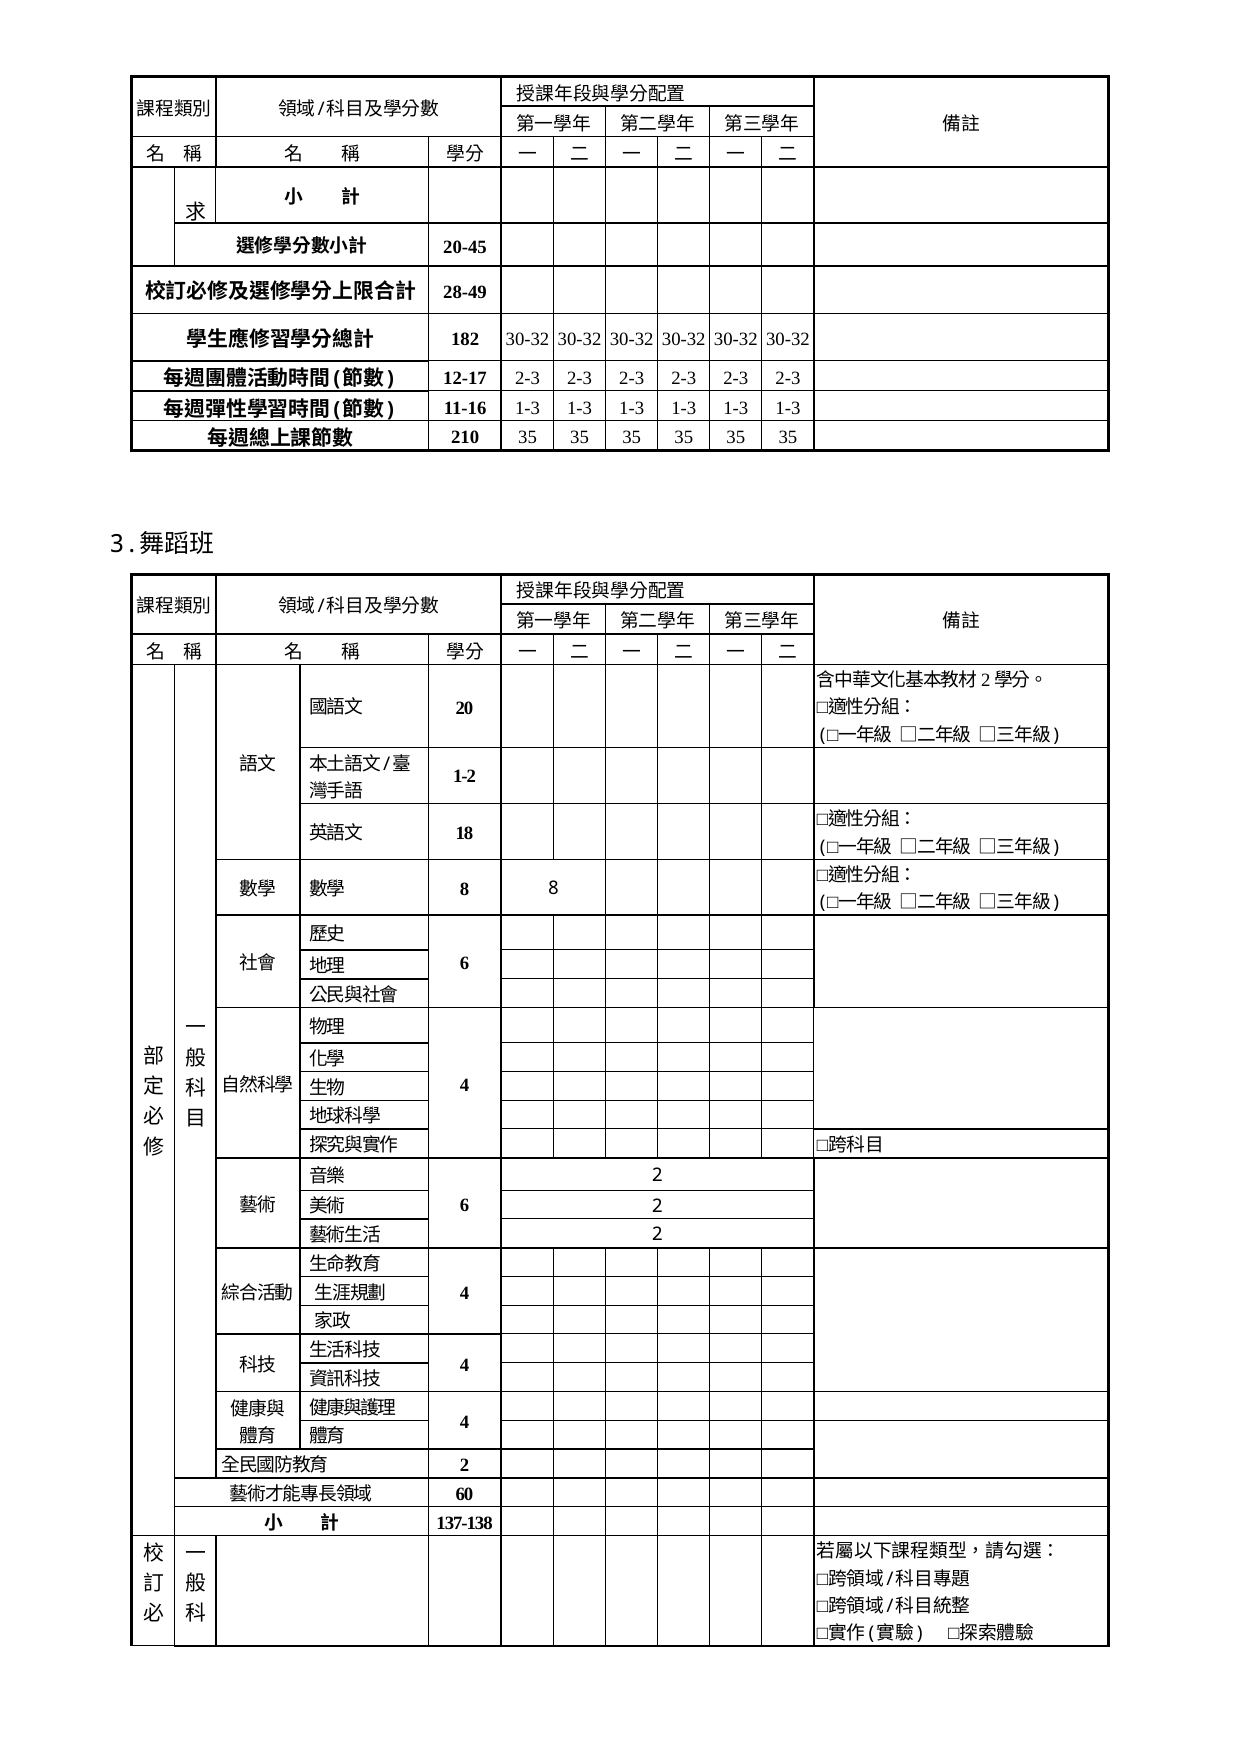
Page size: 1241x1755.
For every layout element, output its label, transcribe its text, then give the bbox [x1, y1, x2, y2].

table_cell 學分 [429, 635, 500, 663]
table_cell 校訂必 [133, 1536, 174, 1645]
table_cell [554, 1479, 605, 1506]
table_cell 小 計 [216, 168, 428, 222]
table_cell 自然科學 [217, 1008, 299, 1157]
table_cell [815, 168, 1107, 222]
table_cell [710, 1249, 761, 1276]
table_cell [710, 1306, 761, 1333]
table_cell [658, 950, 709, 978]
table_cell 第一學年 [502, 605, 605, 633]
table_cell [554, 950, 605, 978]
table_cell 8 [502, 860, 605, 914]
table_cell □適性分組： (□一年級 □二年級 □三年級) [815, 860, 1107, 914]
table_cell 一 [710, 635, 761, 663]
table_cell 一 [502, 137, 553, 166]
table_cell [554, 224, 605, 265]
table_cell 藝術 [217, 1159, 299, 1247]
table_cell [429, 168, 500, 222]
table_cell [502, 1363, 553, 1391]
table_cell 健康與 體育 [217, 1392, 299, 1448]
table_cell [762, 1536, 813, 1645]
table_cell 體育 [301, 1421, 428, 1448]
table_cell [815, 1159, 1107, 1247]
table_cell [606, 1101, 657, 1128]
table_cell 含中華文化基本教材2 學分。 □適性分組： (□一年級 □二年級 □三年級) [815, 665, 1107, 747]
table_cell [762, 1306, 813, 1333]
table_cell [502, 1101, 553, 1128]
table_cell [658, 168, 709, 222]
table_cell [762, 1072, 813, 1099]
table_cell [815, 748, 1107, 802]
table_cell 選修學分數小計 [175, 224, 428, 265]
table_cell [658, 1072, 709, 1099]
table_cell □跨科目 [814, 1130, 1107, 1157]
table_cell [762, 748, 813, 802]
text 3.舞蹈班 [109, 524, 1181, 560]
table_cell [710, 1536, 761, 1645]
table_cell [658, 267, 709, 313]
table_cell 11-16 [429, 391, 500, 419]
table_cell 1-3 [658, 391, 709, 419]
table_cell 第二學年 [606, 107, 709, 136]
table_cell 全民國防教育 [217, 1450, 428, 1477]
table_cell 一 [606, 137, 657, 166]
table_header 領域/科目及學分數 [217, 576, 500, 633]
table_cell [502, 267, 553, 313]
table_cell 英語文 [301, 804, 428, 858]
table_cell 藝術生活 [301, 1220, 428, 1247]
table_cell [658, 1536, 709, 1645]
table_cell 公民與社會 [301, 980, 428, 1007]
table_cell [762, 979, 813, 1007]
table_cell [815, 391, 1107, 419]
table_cell [554, 979, 605, 1007]
table_cell [658, 748, 709, 802]
table_cell [606, 1334, 657, 1362]
table_cell 20 [429, 665, 500, 747]
table_cell 特殊需求領域 [175, 168, 215, 222]
table_cell 小 計 [175, 1507, 428, 1534]
table_cell 地球科學 [301, 1101, 428, 1128]
table_cell 地理 [301, 951, 428, 978]
table_cell 化學 [301, 1044, 428, 1071]
table_cell [762, 1249, 813, 1276]
table_cell 資訊科技 [301, 1364, 428, 1391]
table_cell □適性分組： (□一年級 □二年級 □三年級) [815, 804, 1107, 858]
table_cell [658, 1507, 709, 1534]
table_cell [658, 1334, 709, 1362]
table_cell 2 [502, 1191, 813, 1218]
table_cell 若屬以下課程類型，請勾選： □跨領域/科目專題 □跨領域/科目統整 □實作(實驗) □探索體驗 [815, 1536, 1107, 1645]
table_cell [502, 1277, 553, 1304]
table_cell 歷史 [301, 916, 428, 949]
table_cell [710, 860, 761, 914]
table_cell 二 [762, 635, 813, 663]
table_cell 學分 [429, 137, 500, 166]
table_cell [658, 1392, 709, 1419]
table_cell 1-3 [710, 391, 761, 419]
table_cell [554, 1507, 605, 1534]
table_cell [658, 1479, 709, 1506]
table_cell 音樂 [301, 1159, 428, 1189]
table_cell [762, 1008, 813, 1042]
table_cell [554, 168, 605, 222]
table_cell [762, 916, 813, 949]
table_cell 35 [762, 421, 813, 449]
table_cell [606, 1043, 657, 1071]
table_cell 一 [710, 137, 761, 166]
table_cell 4 [429, 1335, 500, 1391]
table_cell [710, 1392, 761, 1419]
table_header 備註 [815, 78, 1107, 166]
table_header 備註 [815, 576, 1107, 663]
table_cell 1-3 [554, 391, 605, 419]
table_cell 藝術才能專長領域 [175, 1479, 428, 1506]
table_cell [658, 1363, 709, 1391]
table_cell 一般科目 [175, 665, 215, 1477]
table_cell [815, 1421, 1107, 1477]
table_cell 30-32 [606, 314, 657, 360]
table_cell [554, 267, 605, 313]
table_cell [554, 1536, 605, 1645]
table_cell 名 稱 [133, 635, 215, 663]
table_cell [762, 1101, 813, 1128]
table_cell [762, 224, 813, 265]
table_cell [710, 1479, 761, 1506]
table_cell [762, 168, 813, 222]
table_cell [815, 421, 1107, 449]
table_cell [762, 1421, 813, 1448]
table_cell [658, 1101, 709, 1128]
table_cell 二 [658, 635, 709, 663]
table_cell [502, 1334, 553, 1362]
table_cell 1-3 [762, 391, 813, 419]
table_cell [606, 916, 657, 949]
table_cell [502, 1421, 553, 1448]
table_cell 名 稱 [217, 635, 428, 663]
table_cell [815, 224, 1107, 265]
table_cell 國語文 [301, 665, 428, 747]
table_cell 2-3 [658, 361, 709, 390]
table_cell 二 [658, 137, 709, 166]
table_cell [710, 665, 761, 747]
table_cell [554, 1421, 605, 1448]
table_cell 名 稱 [217, 137, 428, 166]
table_cell [658, 1450, 709, 1477]
table_cell [658, 1249, 709, 1276]
table_cell 一 [502, 635, 553, 663]
table_cell [815, 916, 1107, 1007]
table_cell [606, 1008, 657, 1042]
table_cell [502, 1249, 553, 1276]
table_cell 35 [658, 421, 709, 449]
table_cell [710, 224, 761, 265]
table_cell 一 [606, 635, 657, 663]
table_cell [710, 1129, 761, 1157]
table_cell 每週彈性學習時間(節數) [133, 392, 428, 419]
table_cell 6 [429, 1159, 500, 1247]
table_cell [502, 168, 553, 222]
table_cell [710, 1043, 761, 1071]
table_cell [606, 1072, 657, 1099]
table_cell [554, 1277, 605, 1304]
table_cell 18 [429, 804, 500, 858]
table_cell [710, 950, 761, 978]
table_cell [762, 950, 813, 978]
table_cell 6 [429, 916, 500, 1007]
table_cell 本土語文/臺灣手語 [301, 748, 428, 802]
table_header 授課年段與學分配置 [502, 78, 813, 105]
table_cell [606, 1306, 657, 1333]
table_cell [762, 860, 813, 914]
table_cell [606, 168, 657, 222]
table_cell 一般科 [175, 1536, 215, 1645]
table_cell [554, 1450, 605, 1477]
table_cell 1-3 [502, 391, 553, 419]
table_cell [606, 1249, 657, 1276]
table_cell [133, 168, 174, 265]
table_cell 生涯規劃 [301, 1277, 428, 1304]
table_cell 30-32 [762, 314, 813, 360]
table_cell [658, 1421, 709, 1448]
table_cell [217, 1536, 428, 1645]
table_cell [710, 1363, 761, 1391]
table_cell [606, 1277, 657, 1304]
table_cell [606, 1129, 657, 1157]
table_cell [710, 1008, 761, 1042]
table_cell [762, 1479, 813, 1506]
table_cell 28-49 [429, 267, 500, 313]
table_cell 探究與實作 [301, 1130, 428, 1157]
table_cell 35 [554, 421, 605, 449]
table_cell 生物 [301, 1072, 428, 1099]
table_cell [502, 1008, 553, 1042]
table_cell 第二學年 [606, 605, 709, 633]
table_cell [710, 1101, 761, 1128]
table_cell [658, 1008, 709, 1042]
table_cell 社會 [217, 916, 299, 1007]
table_cell [710, 748, 761, 802]
table_cell [762, 1334, 813, 1362]
table_cell [710, 1072, 761, 1099]
table_cell [762, 804, 813, 858]
table_cell [762, 1129, 813, 1157]
table_cell 4 [429, 1249, 500, 1333]
table_cell [606, 665, 657, 747]
table_cell 182 [429, 314, 500, 360]
table_cell 物理 [301, 1008, 428, 1042]
table_header 授課年段與學分配置 [502, 576, 813, 603]
table_cell [554, 1072, 605, 1099]
table_cell [606, 1450, 657, 1477]
table_cell [762, 1277, 813, 1304]
table_cell 4 [429, 1392, 500, 1448]
table_cell [502, 1479, 553, 1506]
table_cell [658, 979, 709, 1007]
table_cell 2-3 [606, 361, 657, 390]
table_cell 2-3 [502, 361, 553, 390]
table_cell [606, 1536, 657, 1645]
table_cell 名 稱 [133, 137, 215, 166]
table_cell 2 [429, 1450, 500, 1477]
table_cell 每週團體活動時間(節數) [133, 362, 428, 390]
table_cell [606, 224, 657, 265]
table_cell 20-45 [429, 224, 500, 265]
table_cell 第一學年 [502, 107, 605, 136]
table_cell 60 [429, 1479, 500, 1506]
table_cell [762, 1392, 813, 1419]
table_cell [502, 1072, 553, 1099]
table_cell 二 [554, 635, 605, 663]
table_cell [710, 1507, 761, 1534]
table_cell 生命教育 [301, 1249, 428, 1276]
table_cell 30-32 [554, 314, 605, 360]
table_cell 2-3 [554, 361, 605, 390]
table_cell [762, 1507, 813, 1534]
table_cell [554, 1306, 605, 1333]
table_cell [762, 1450, 813, 1477]
table_cell 35 [606, 421, 657, 449]
table_cell [606, 1507, 657, 1534]
table_cell [814, 1008, 1107, 1128]
table_cell [606, 1363, 657, 1391]
table_cell 數學 [217, 860, 299, 914]
table_cell 12-17 [429, 361, 500, 390]
table_cell [502, 1043, 553, 1071]
table_cell [762, 665, 813, 747]
table_cell [502, 1536, 553, 1645]
table_cell [554, 665, 605, 747]
table_cell 2-3 [710, 361, 761, 390]
table_cell [710, 1421, 761, 1448]
table_cell 30-32 [502, 314, 553, 360]
table_cell [606, 1421, 657, 1448]
table_cell [658, 224, 709, 265]
table_cell [554, 1363, 605, 1391]
table_cell [815, 267, 1107, 313]
table_cell [554, 1249, 605, 1276]
table_cell [502, 950, 553, 978]
table_cell [815, 1507, 1107, 1534]
table_cell 210 [429, 421, 500, 449]
table_cell [710, 916, 761, 949]
table_cell 數學 [301, 860, 428, 914]
table_cell [658, 1043, 709, 1071]
table_cell [502, 979, 553, 1007]
table_cell 美術 [301, 1191, 428, 1218]
table_cell [710, 979, 761, 1007]
table_cell 30-32 [710, 314, 761, 360]
table_cell 學生應修習學分總計 [133, 314, 428, 360]
table_cell [762, 267, 813, 313]
table_cell 二 [762, 137, 813, 166]
table_cell [658, 804, 709, 858]
table_cell [606, 748, 657, 802]
table_cell [658, 1129, 709, 1157]
table_cell [710, 1334, 761, 1362]
table_cell [710, 168, 761, 222]
table_cell 4 [429, 1008, 500, 1157]
table_cell [502, 1450, 553, 1477]
table_cell 語文 [217, 665, 299, 858]
table_cell [815, 1249, 1107, 1391]
table_cell [815, 1479, 1107, 1506]
table_cell 部定必修 [133, 665, 174, 1534]
table_cell 校訂必修及選修學分上限合計 [133, 267, 428, 313]
table_cell [606, 1479, 657, 1506]
table_cell [815, 1392, 1107, 1419]
table_cell [606, 979, 657, 1007]
table_cell [606, 950, 657, 978]
table_cell [606, 860, 657, 914]
table_cell 第三學年 [710, 605, 813, 633]
table_cell [502, 1129, 553, 1157]
table_cell [762, 1363, 813, 1391]
table_cell [815, 314, 1107, 360]
table_header 課程類別 [133, 78, 215, 136]
table_cell [710, 1277, 761, 1304]
table_cell 35 [502, 421, 553, 449]
table_cell [658, 860, 709, 914]
table_cell [502, 1306, 553, 1333]
table_cell [658, 1306, 709, 1333]
table_cell [502, 916, 553, 949]
table_cell [502, 224, 553, 265]
table_cell [658, 916, 709, 949]
table_cell [554, 1392, 605, 1419]
table_cell 生活科技 [301, 1335, 428, 1362]
table_cell 1-3 [606, 391, 657, 419]
table_cell 綜合活動 [217, 1249, 299, 1333]
table_cell [606, 804, 657, 858]
table_cell [554, 1008, 605, 1042]
table_cell [554, 1043, 605, 1071]
table_cell [606, 267, 657, 313]
table_cell [502, 804, 553, 858]
table_cell 每週總上課節數 [133, 421, 428, 449]
table_cell [710, 267, 761, 313]
table_cell [502, 665, 553, 747]
table_cell 35 [710, 421, 761, 449]
table_header 課程類別 [133, 576, 215, 633]
table_cell [502, 748, 553, 802]
table_cell [554, 748, 605, 802]
table_cell [429, 1536, 500, 1645]
table_cell 1-2 [429, 748, 500, 802]
table_cell [554, 1334, 605, 1362]
table_cell [658, 665, 709, 747]
table_cell [502, 1507, 553, 1534]
table_cell [502, 1392, 553, 1419]
table_cell [554, 1101, 605, 1128]
table_cell [710, 804, 761, 858]
table_cell [606, 1392, 657, 1419]
table_cell 科技 [217, 1335, 299, 1391]
table_cell [815, 361, 1107, 390]
table_cell [710, 1450, 761, 1477]
table_cell [658, 1277, 709, 1304]
table_cell 30-32 [658, 314, 709, 360]
table_cell [554, 1129, 605, 1157]
table_cell 家政 [301, 1306, 428, 1333]
table_cell 二 [554, 137, 605, 166]
table_header 領域/科目及學分數 [217, 78, 500, 136]
table_cell 8 [429, 860, 500, 914]
table_cell 健康與護理 [301, 1392, 428, 1419]
table_cell [554, 916, 605, 949]
table_cell [554, 804, 605, 858]
table_cell 2 [502, 1219, 813, 1247]
table_cell 2-3 [762, 361, 813, 390]
table_cell [762, 1043, 813, 1071]
table_cell 137-138 [429, 1507, 500, 1534]
table_cell 2 [502, 1159, 813, 1189]
table_cell 第三學年 [710, 107, 813, 136]
